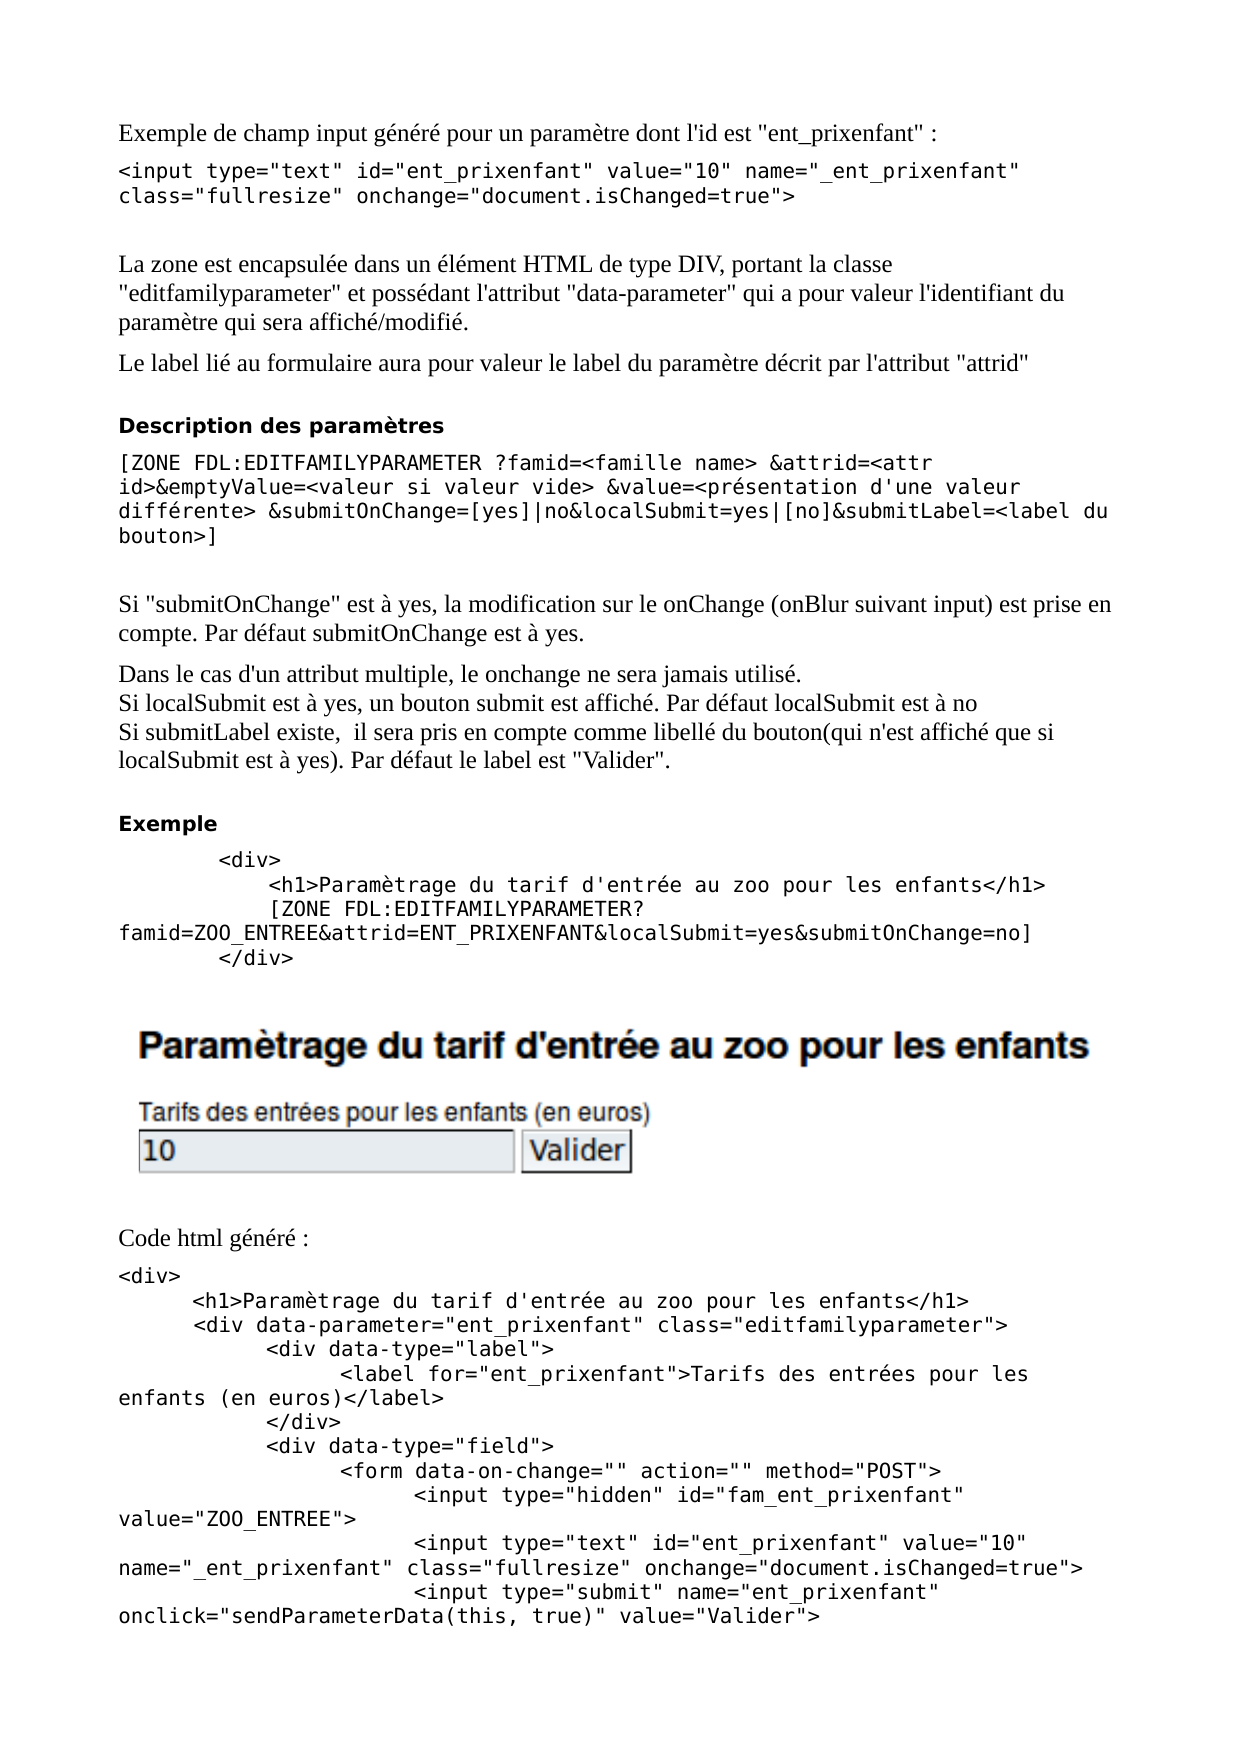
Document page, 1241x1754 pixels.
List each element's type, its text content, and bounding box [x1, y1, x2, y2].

text <input type="hidden" id="fam_ent_prixenfant" value="ZOO_ENTREE"> [118, 1483, 1122, 1531]
text </div> [118, 1410, 1122, 1434]
text <input type="submit" name="ent_prixenfant" onclick="sendParameterData(this, true)" value="Valider"> [118, 1580, 1122, 1628]
text <div> [118, 848, 1122, 873]
text <label for="ent_prixenfant">Tarifs des entrées pour les enfants (en euros)</label> [118, 1362, 1122, 1410]
text <div data-parameter="ent_prixenfant" class="editfamilyparameter"> [118, 1313, 1122, 1337]
text <input type="text" id="ent_prixenfant" value="10" name="_ent_prixenfant" class="fullresize" onchange="document.isChanged=true"> [118, 1531, 1122, 1580]
text Code html généré : [118, 1223, 1122, 1252]
subtitle Exemple [118, 812, 1122, 836]
picture [138, 1011, 1102, 1182]
text [ZONE FDL:EDITFAMILYPARAMETER?famid=ZOO_ENTREE&attrid=ENT_PRIXENFANT&localSubmit=yes&submitOnChange=no] [118, 897, 1122, 946]
text Exemple de champ input généré pour un paramètre dont l'id est "ent_prixenfant" : [118, 118, 1122, 147]
text La zone est encapsulée dans un élément HTML de type DIV, portant la classe "editfamilyparameter" et possédant l'attribut "data-parameter" qui a pour valeur l'identifiant du paramètre qui sera affiché/modifié. [118, 249, 1122, 335]
text <div data-type="field"> [118, 1434, 1122, 1459]
text <div data-type="label"> [118, 1337, 1122, 1362]
text <h1>Paramètrage du tarif d'entrée au zoo pour les enfants</h1> [118, 873, 1122, 897]
text [ZONE FDL:EDITFAMILYPARAMETER ?famid=<famille name> &attrid=<attr id>&emptyValue=<valeur si valeur vide> &value=<présentation d'une valeur différente> &submitOnChange=[yes]|no&localSubmit=yes|[no]&submitLabel=<label du bouton>] [118, 451, 1122, 548]
text Le label lié au formulaire aura pour valeur le label du paramètre décrit par l'attribut "attrid" [118, 348, 1122, 377]
text <h1>Paramètrage du tarif d'entrée au zoo pour les enfants</h1> [118, 1289, 1122, 1313]
text <form data-on-change="" action="" method="POST"> [118, 1459, 1122, 1483]
text </div> [118, 946, 1122, 970]
text <input type="text" id="ent_prixenfant" value="10" name="_ent_prixenfant" class="fullresize" onchange="document.isChanged=true"> [118, 159, 1122, 208]
text Dans le cas d'un attribut multiple, le onchange ne sera jamais utilisé. Si localSubmit est à yes, un bouton submit est affiché. Par défaut localSubmit est à no Si submitLabel existe, il sera pris en compte comme libellé du bouton(qui n'est affiché que si localSubmit est à yes). Par défaut le label est "Valider". [118, 659, 1122, 774]
text <div> [118, 1264, 1122, 1289]
text Si "submitOnChange" est à yes, la modification sur le onChange (onBlur suivant input) est prise en compte. Par défaut submitOnChange est à yes. [118, 589, 1122, 647]
subtitle Description des paramètres [118, 414, 1122, 438]
